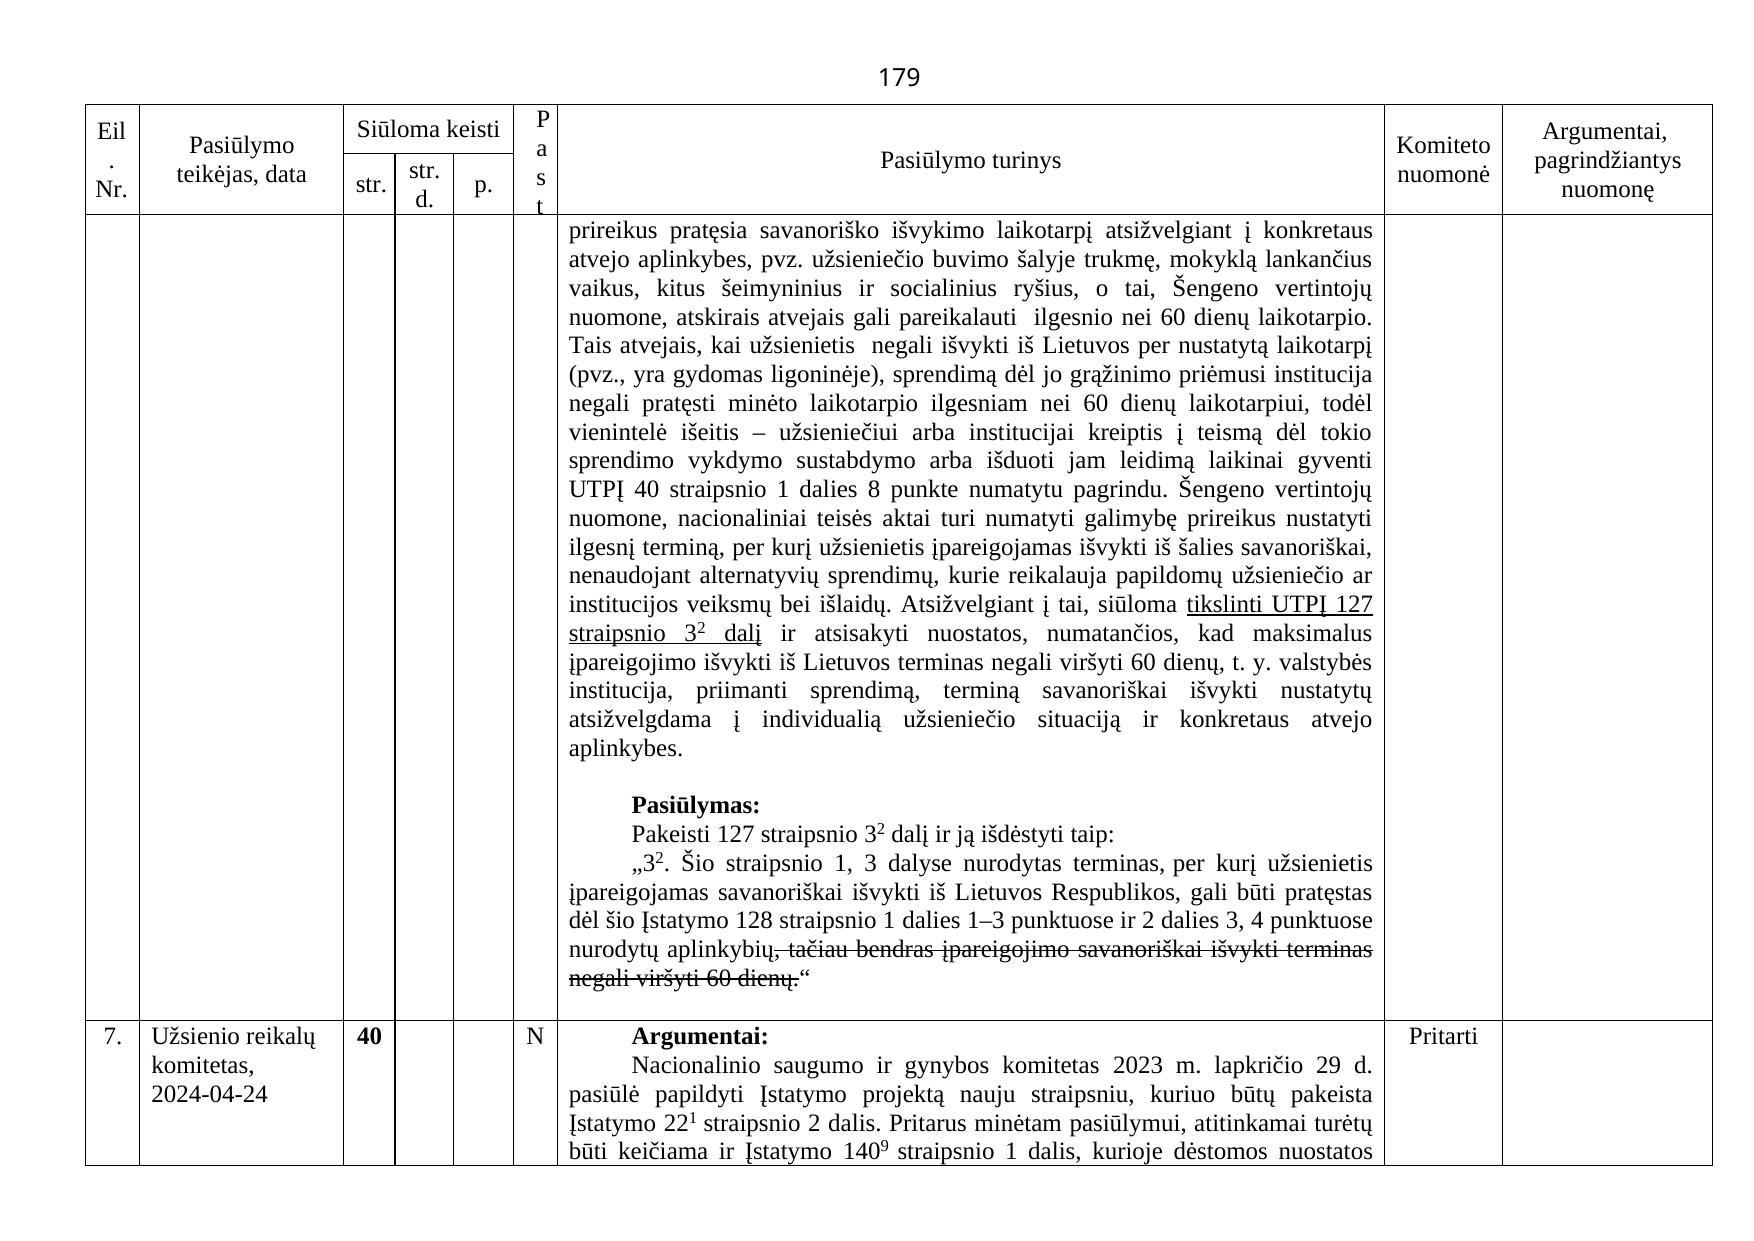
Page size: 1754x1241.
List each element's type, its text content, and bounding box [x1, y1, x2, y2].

table_cell N [514, 1021, 557, 1165]
table_header Komiteto nuomonė [1385, 105, 1502, 214]
table_cell [344, 215, 394, 1020]
table_cell [1503, 215, 1712, 1020]
table_header Eil. Nr. [86, 105, 139, 214]
table_cell Užsienio reikalų komitetas, 2024-04-24 [140, 1021, 343, 1165]
table_header Argumentai, pagrindžiantys nuomonę [1503, 105, 1712, 214]
table_cell prireikus pratęsia savanoriško išvykimo laikotarpį atsižvelgiant į konkretaus atvejo aplinkybes, pvz. užsieniečio buvimo šalyje trukmę, mokyklą lankančius vaikus, kitus šeimyninius ir socialinius ryšius, o tai, Šengeno vertintojų nuomone, atskirais atvejais gali pareikalauti ilgesnio nei 60 dienų laikotarpio. Tais atvejais, kai užsienietis negali išvykti iš Lietuvos per nustatytą laikotarpį (pvz., yra gydomas ligoninėje), sprendimą dėl jo grąžinimo priėmusi institucija negali pratęsti minėto laikotarpio ilgesniam nei 60 dienų laikotarpiui, todėl vienintelė išeitis – užsieniečiui arba institucijai kreiptis į teismą dėl tokio sprendimo vykdymo sustabdymo arba išduoti jam leidimą laikinai gyventi UTPĮ 40 straipsnio 1 dalies 8 punkte numatytu pagrindu. Šengeno vertintojų nuomone, nacionaliniai teisės aktai turi numatyti galimybę prireikus nustatyti ilgesnį terminą, per kurį užsienietis įpareigojamas išvykti iš šalies savanoriškai, nenaudojant alternatyvių sprendimų, kurie reikalauja papildomų užsieniečio ar institucijos veiksmų bei išlaidų. Atsižvelgiant į tai, siūloma tikslinti UTPĮ 127 straipsnio 32 dalį ir atsisakyti nuostatos, numatančios, kad maksimalus įpareigojimo išvykti iš Lietuvos terminas negali viršyti 60 dienų, t. y. valstybės institucija, priimanti sprendimą, terminą savanoriškai išvykti nustatytų atsižvelgdama į individualią užsieniečio situaciją ir konkretaus atvejo aplinkybes. Pasiūlymas: Pakeisti 127 straipsnio 32 dalį ir ją išdėstyti taip: „32. Šio straipsnio 1, 3 dalyse nurodytas terminas, per kurį užsienietis įpareigojamas savanoriškai išvykti iš Lietuvos Respublikos, gali būti pratęstas dėl šio Įstatymo 128 straipsnio 1 dalies 1–3 punktuose ir 2 dalies 3, 4 punktuose nurodytų aplinkybių, tačiau bendras įpareigojimo savanoriškai išvykti terminas negali viršyti 60 dienų.“ [558, 215, 1384, 1020]
table_cell str. d. [396, 154, 453, 214]
table_header Siūloma keisti [344, 105, 513, 153]
table_cell 40 [344, 1021, 394, 1165]
table_cell [140, 215, 343, 1020]
table_cell [1503, 1021, 1712, 1165]
table_cell [396, 215, 453, 1020]
table_header Pastabos [514, 105, 557, 214]
table_cell [454, 1021, 513, 1165]
table_cell p. [454, 154, 513, 214]
table_cell Pritarti [1385, 1021, 1502, 1165]
table_cell [86, 215, 139, 1020]
table_cell 7. [86, 1021, 139, 1165]
table_cell [514, 215, 557, 1020]
table_header Pasiūlymo teikėjas, data [140, 105, 343, 214]
table_cell [396, 1021, 453, 1165]
table_cell [454, 215, 513, 1020]
table_cell Argumentai: Nacionalinio saugumo ir gynybos komitetas 2023 m. lapkričio 29 d. pasiūlė papildyti Įstatymo projektą nauju straipsniu, kuriuo būtų pakeista Įstatymo 221 straipsnio 2 dalis. Pritarus minėtam pasiūlymui, atitinkamai turėtų būti keičiama ir Įstatymo 1409 straipsnio 1 dalis, kurioje dėstomos nuostatos [558, 1021, 1384, 1165]
table_header Pasiūlymo turinys [558, 105, 1384, 214]
table_cell str. [344, 154, 394, 214]
table_cell [1385, 215, 1502, 1020]
